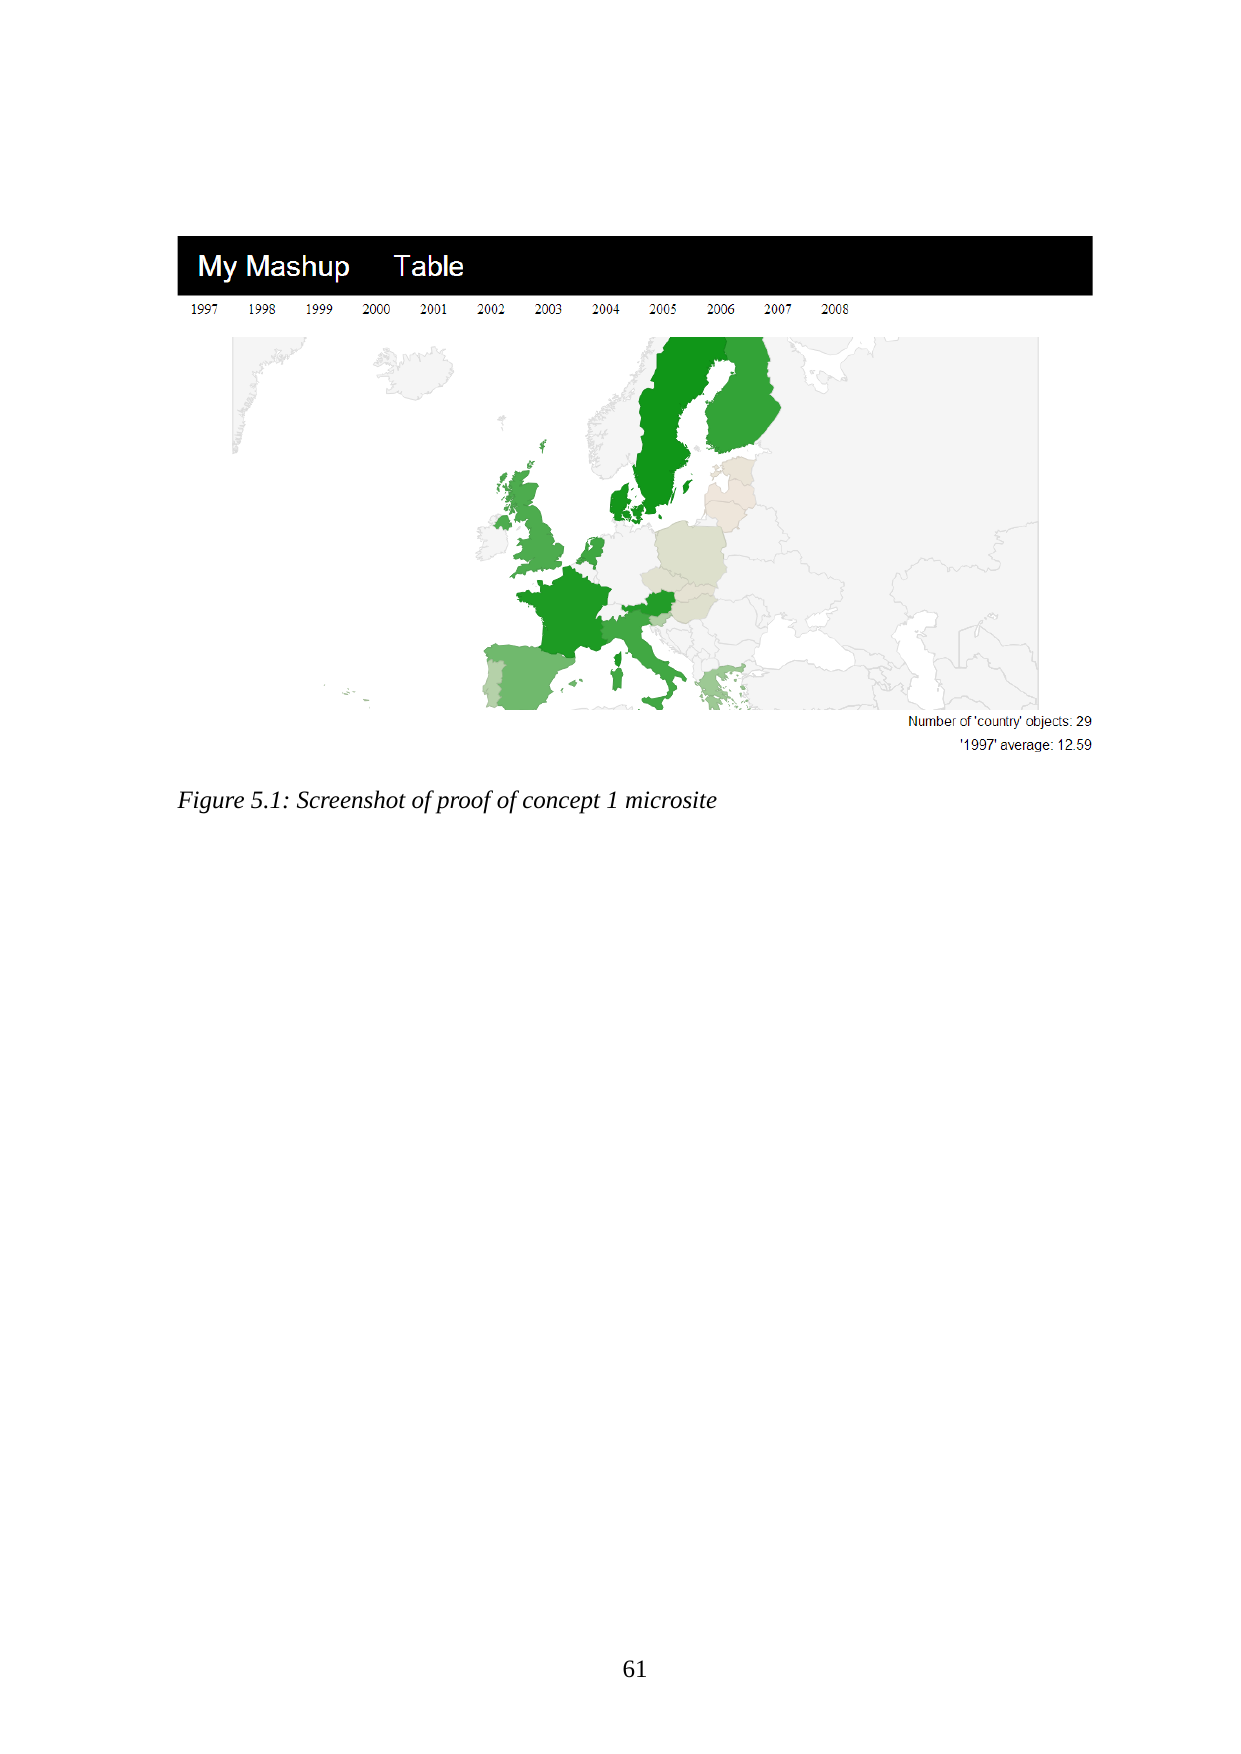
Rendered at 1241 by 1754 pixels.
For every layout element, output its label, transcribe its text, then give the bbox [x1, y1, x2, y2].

picture [177, 236, 1093, 771]
text Figure 6.1: Screenshot of proof of concept 1 microsite [177, 771, 1093, 814]
